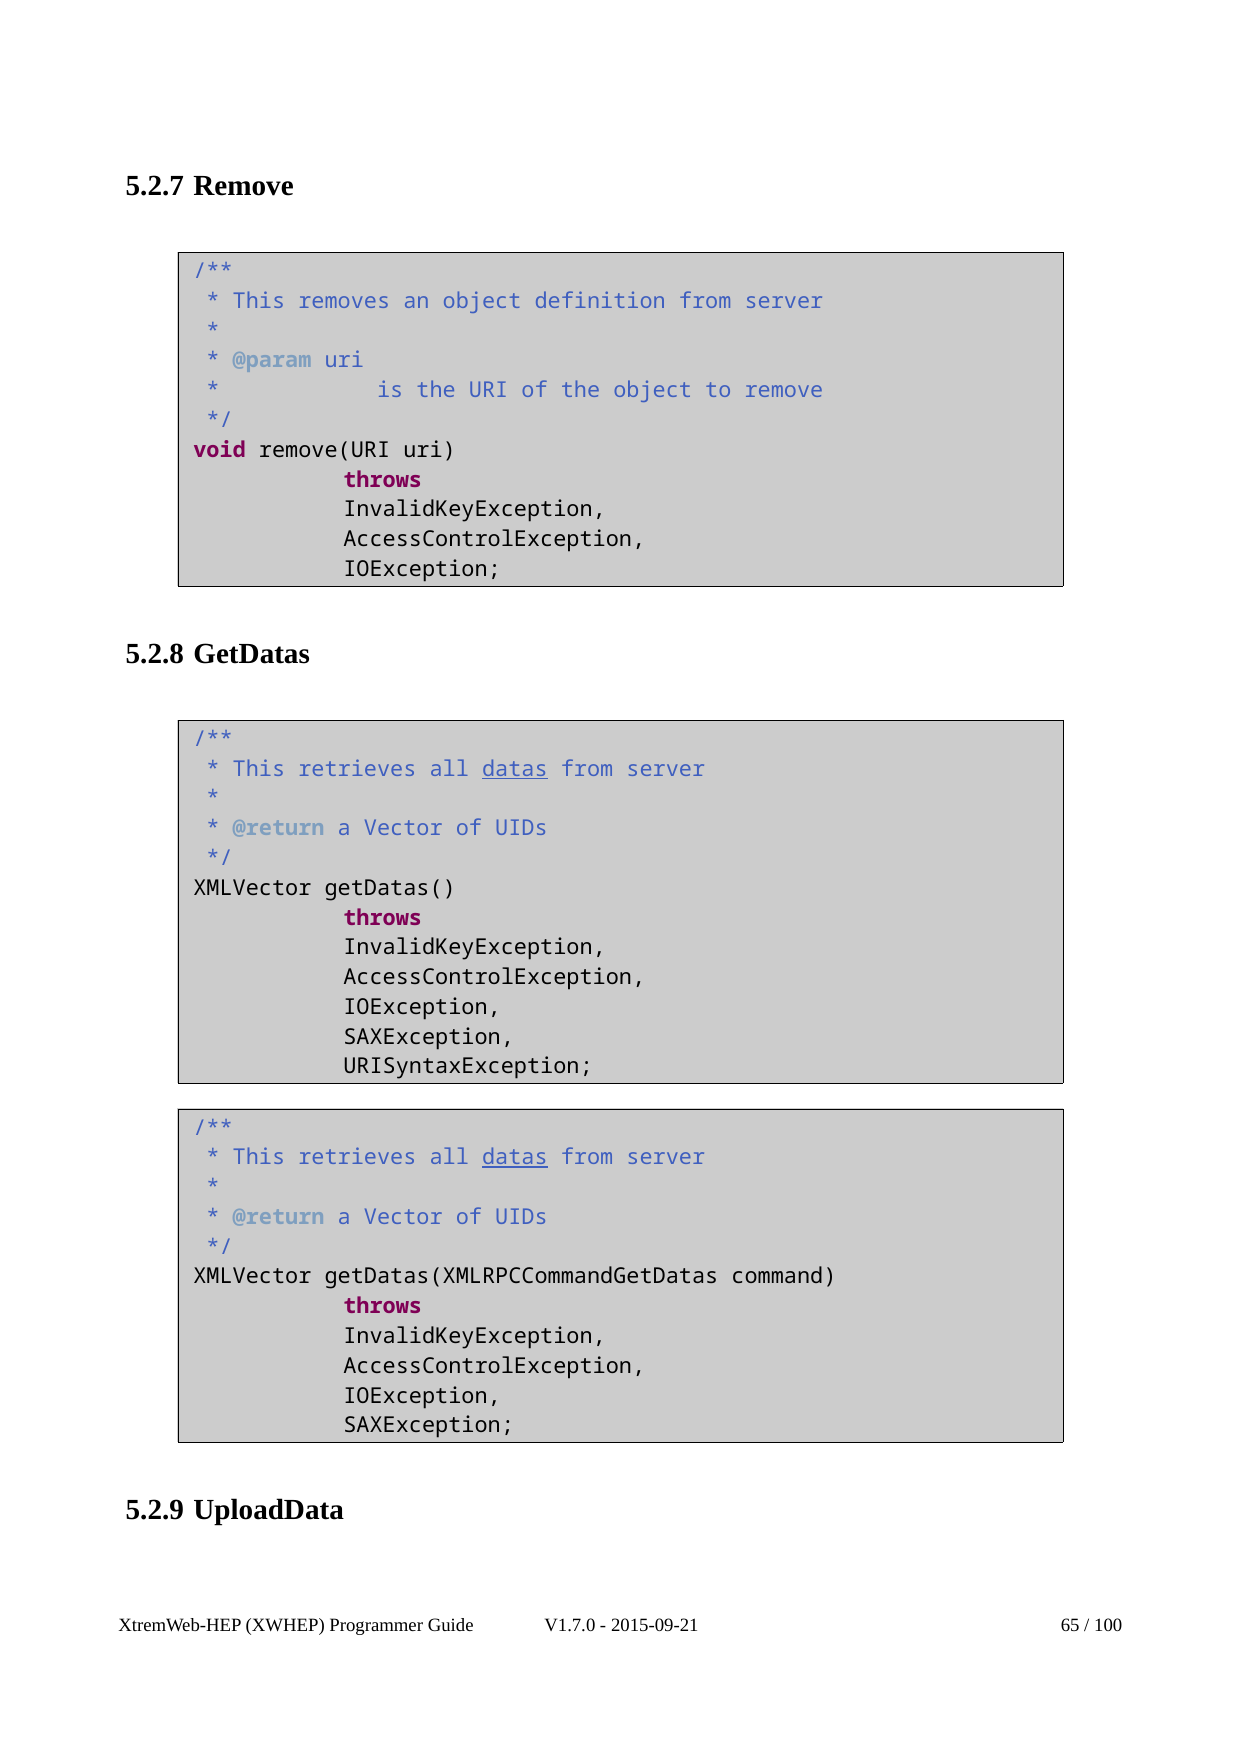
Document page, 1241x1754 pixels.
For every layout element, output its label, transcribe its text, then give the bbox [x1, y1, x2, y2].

text SAXException, [179, 1018, 1063, 1047]
text */ [179, 1228, 1063, 1257]
text * @param uri [179, 341, 1063, 371]
text * is the URI of the object to remove [179, 371, 1063, 401]
text XMLVector getDatas(XMLRPCCommandGetDatas command) [179, 1257, 1063, 1287]
text XMLVector getDatas() [179, 869, 1063, 898]
text * @return a Vector of UIDs [179, 1198, 1063, 1228]
text */ [179, 839, 1063, 869]
text InvalidKeyException, [179, 928, 1063, 958]
text * [179, 1168, 1063, 1198]
text * This retrieves all datas from server [179, 1138, 1063, 1168]
text * @return a Vector of UIDs [179, 809, 1063, 839]
text AccessControlException, [179, 1347, 1063, 1377]
text AccessControlException, [179, 958, 1063, 988]
text SAXException; [179, 1406, 1063, 1442]
text * [179, 312, 1063, 341]
text IOException, [179, 988, 1063, 1018]
text * This removes an object definition from server [179, 282, 1063, 312]
subtitle UploadData [118, 1492, 1122, 1526]
text /** [179, 1110, 1063, 1138]
text URISyntaxException; [179, 1047, 1063, 1083]
text * This retrieves all datas from server [179, 749, 1063, 779]
text InvalidKeyException, [179, 1317, 1063, 1347]
subtitle Remove [118, 168, 1122, 202]
text IOException, [179, 1377, 1063, 1406]
text AccessControlException, [179, 520, 1063, 550]
text /** [179, 721, 1063, 749]
text * [179, 779, 1063, 809]
subtitle GetDatas [118, 636, 1122, 669]
text throws [179, 1287, 1063, 1317]
text */ [179, 401, 1063, 431]
text InvalidKeyException, [179, 490, 1063, 520]
text void remove(URI uri) [179, 431, 1063, 461]
text IOException; [179, 550, 1063, 586]
text throws [179, 461, 1063, 490]
text /** [179, 253, 1063, 282]
text throws [179, 898, 1063, 928]
